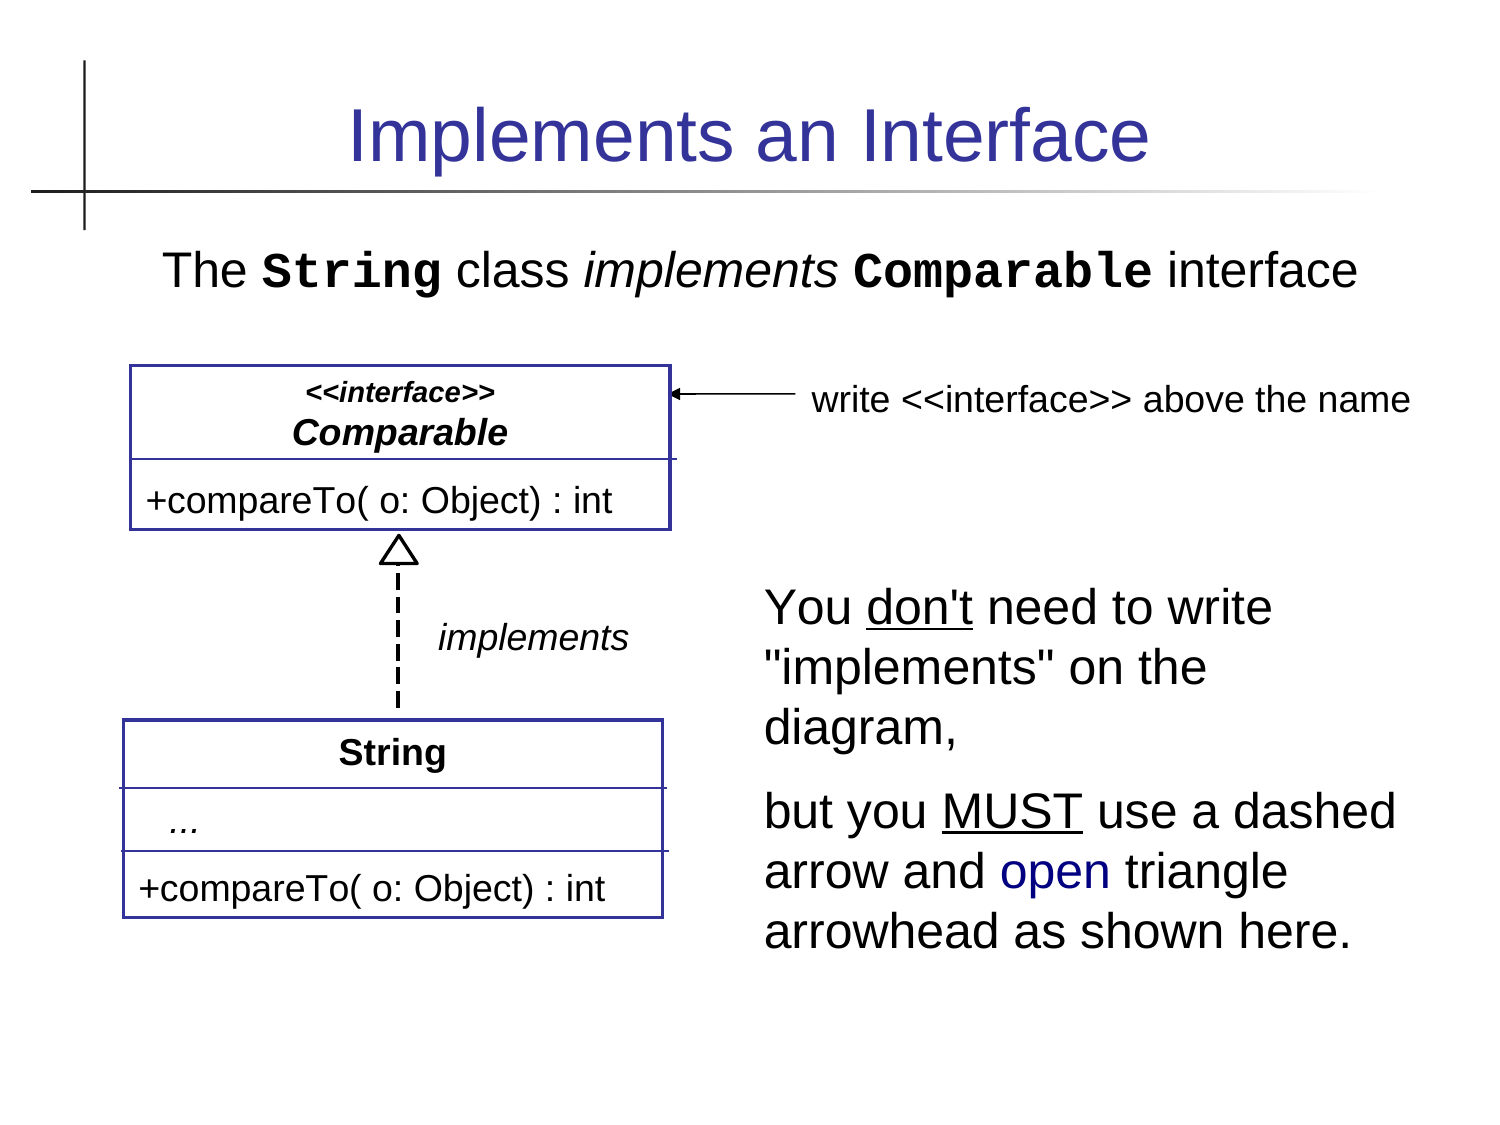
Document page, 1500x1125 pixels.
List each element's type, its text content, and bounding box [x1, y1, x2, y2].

text_box implements [423, 604, 645, 666]
list The String class implements Comparable interface [110, 229, 1411, 317]
text_box <<interface>> Comparable +compareTo( o: Object) : int [130, 365, 671, 530]
text_box You don't need to write "implements" on the diagram, but you MUST use a dashed arrow and open triangle arrowhead as shown here. [748, 567, 1426, 966]
text_box write <<interface>> above the name [796, 367, 1449, 428]
title Implements an Interface [100, 42, 1400, 185]
text_box String ... +compareTo( o: Object) : int [123, 720, 663, 850]
text_box String ... +compareTo( o: Object) : int [123, 852, 663, 918]
